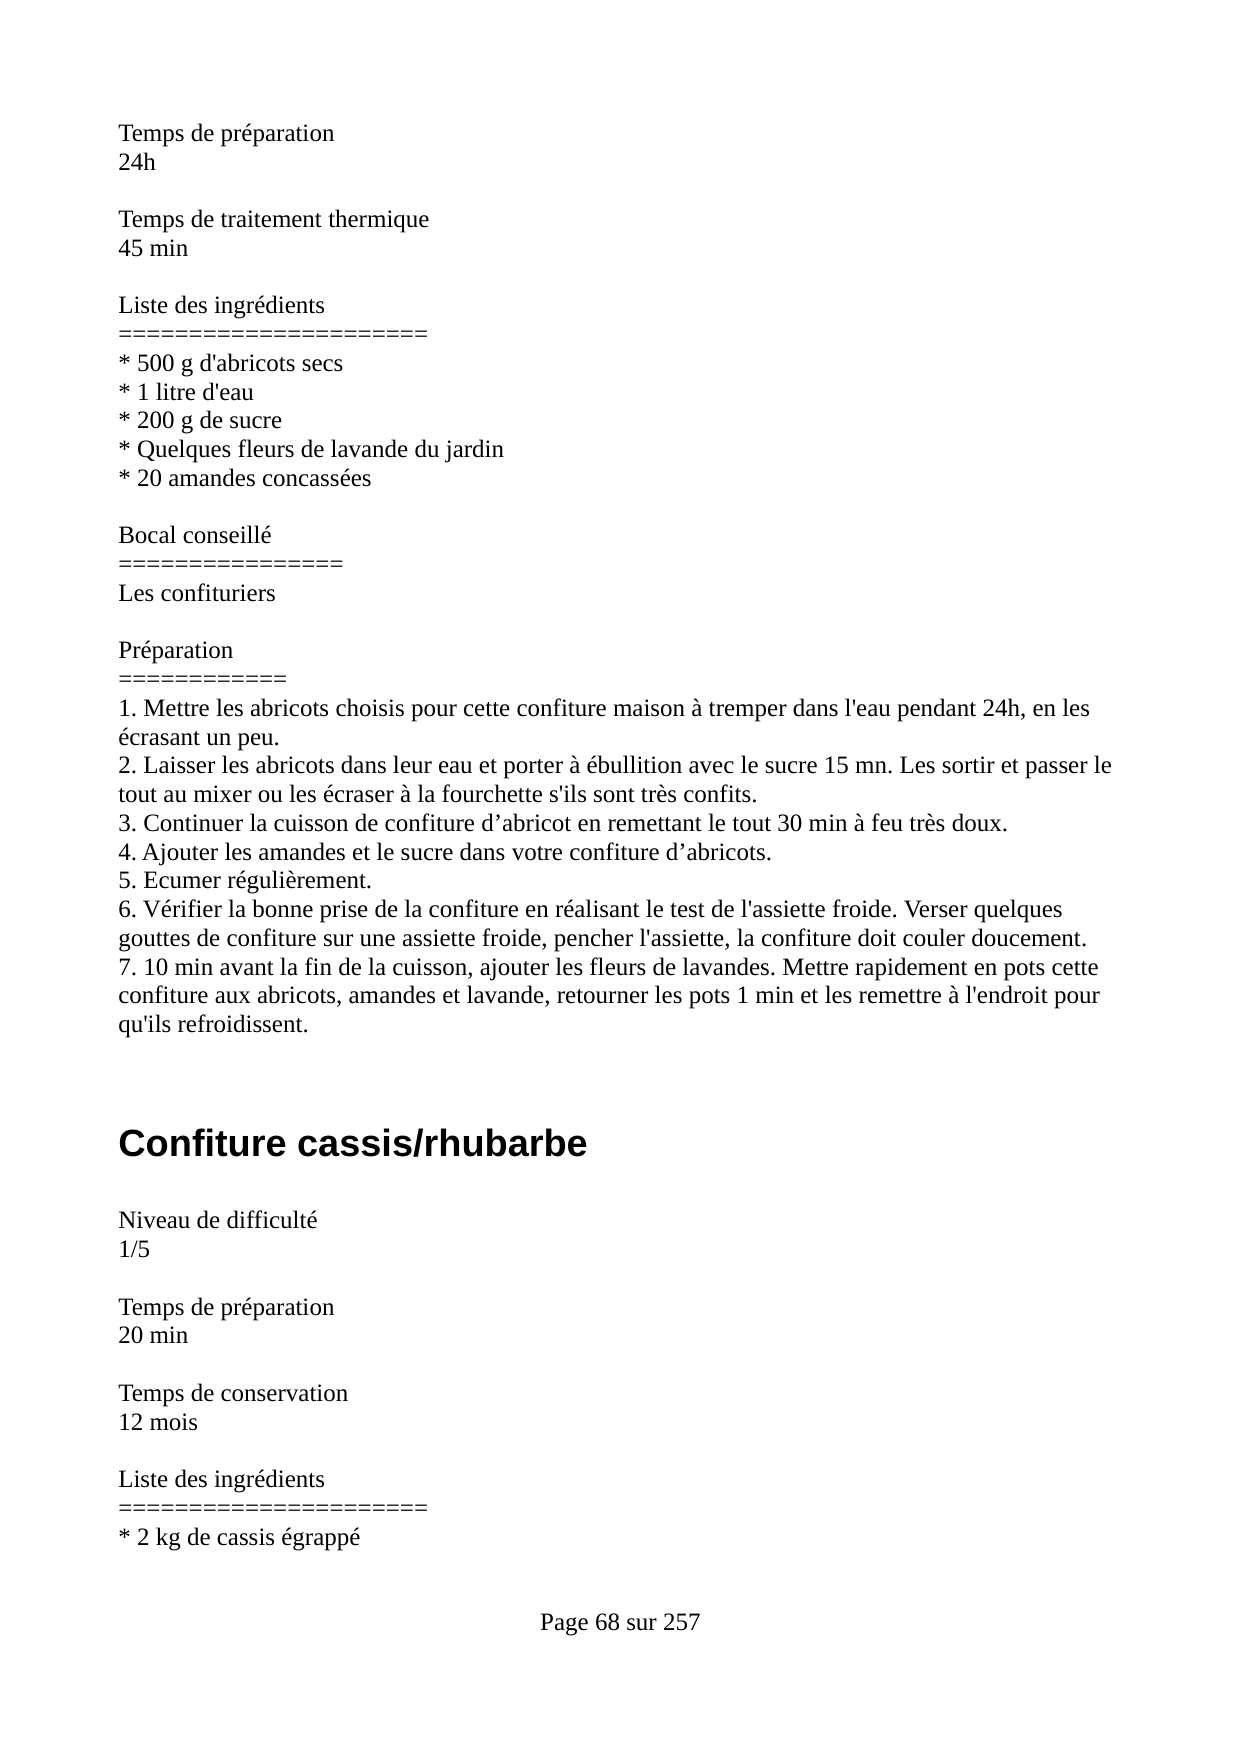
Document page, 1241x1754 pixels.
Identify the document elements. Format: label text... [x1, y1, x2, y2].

text 20 min [118, 1321, 1122, 1349]
text 2. Laisser les abricots dans leur eau et porter à ébullition avec le sucre 15 mn. Les sortir et passer le tout au mixer ou les écraser à la fourchette s'ils sont très confits. [118, 751, 1122, 808]
text Temps de conservation [118, 1378, 1122, 1407]
text Temps de traitement thermique [118, 204, 1122, 233]
text 45 min [118, 233, 1122, 262]
text 1. Mettre les abricots choisis pour cette confiture maison à tremper dans l'eau pendant 24h, en les écrasant un peu. [118, 693, 1122, 751]
text Temps de préparation [118, 1292, 1122, 1321]
text 5. Ecumer régulièrement. [118, 866, 1122, 894]
text 1/5 [118, 1234, 1122, 1263]
text * 1 litre d'eau [118, 377, 1122, 406]
text * 20 amandes concassées [118, 463, 1122, 492]
text 12 mois [118, 1407, 1122, 1436]
text ============ [118, 664, 1122, 693]
text Niveau de difficulté [118, 1206, 1122, 1234]
text Préparation [118, 636, 1122, 664]
text Liste des ingrédients [118, 1464, 1122, 1493]
text 6. Vérifier la bonne prise de la confiture en réalisant le test de l'assiette froide. Verser quelques gouttes de confiture sur une assiette froide, pencher l'assiette, la confiture doit couler doucement. [118, 894, 1122, 952]
text Bocal conseillé [118, 521, 1122, 549]
text * Quelques fleurs de lavande du jardin [118, 434, 1122, 463]
text * 200 g de sucre [118, 406, 1122, 434]
text ====================== [118, 319, 1122, 348]
text Liste des ingrédients [118, 291, 1122, 319]
text Temps de préparation [118, 118, 1122, 147]
text ====================== [118, 1493, 1122, 1522]
subtitle Confiture cassis/rhubarbe [118, 1121, 1122, 1164]
text ================ [118, 549, 1122, 578]
text * 2 kg de cassis égrappé [118, 1522, 1122, 1551]
text 4. Ajouter les amandes et le sucre dans votre confiture d’abricots. [118, 837, 1122, 866]
text 7. 10 min avant la fin de la cuisson, ajouter les fleurs de lavandes. Mettre rapidement en pots cette confiture aux abricots, amandes et lavande, retourner les pots 1 min et les remettre à l'endroit pour qu'ils refroidissent. [118, 952, 1122, 1038]
text 3. Continuer la cuisson de confiture d’abricot en remettant le tout 30 min à feu très doux. [118, 808, 1122, 837]
text Les confituriers [118, 578, 1122, 607]
text * 500 g d'abricots secs [118, 348, 1122, 377]
text 24h [118, 147, 1122, 176]
